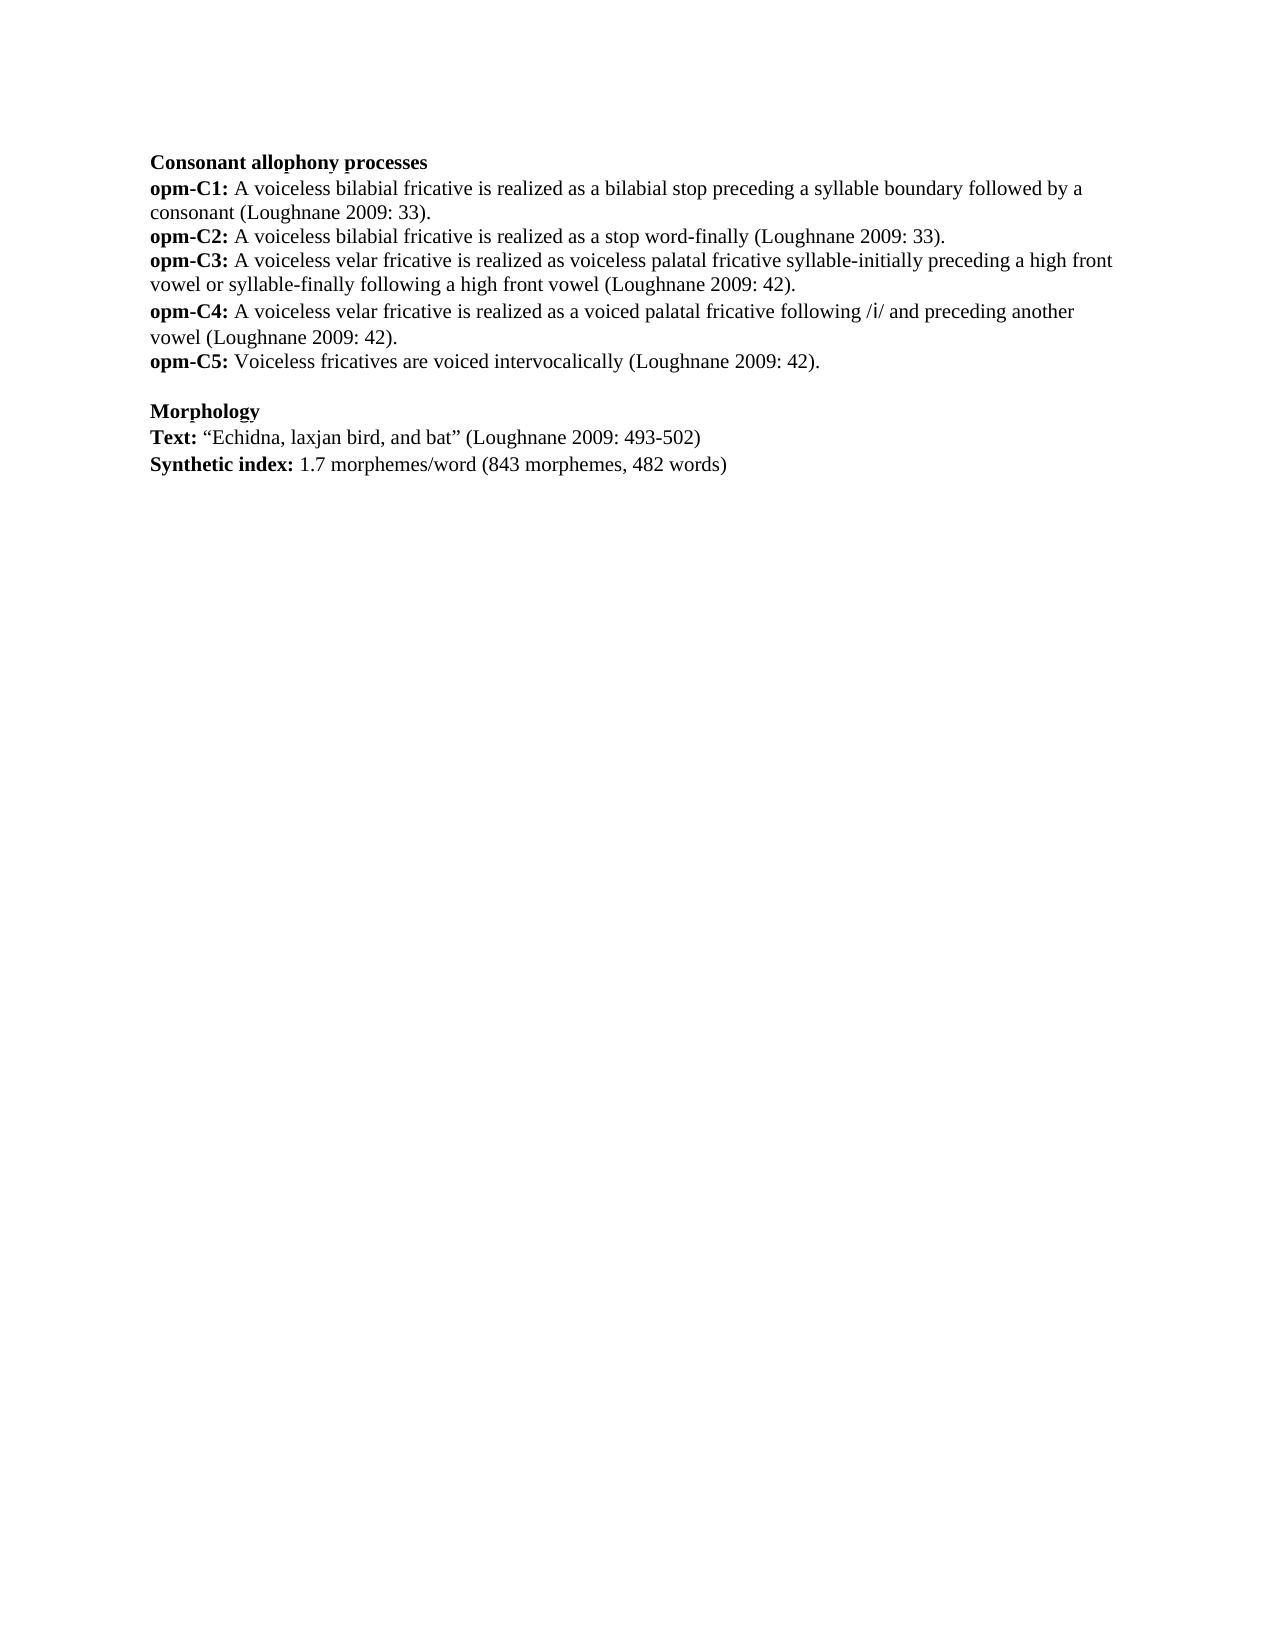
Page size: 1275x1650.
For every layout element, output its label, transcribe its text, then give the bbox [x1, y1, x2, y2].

text opm-C3: A voiceless velar fricative is realized as voiceless palatal fricative syllable-initially preceding a high front vowel or syllable-finally following a high front vowel (Loughnane 2009: 42). [150, 248, 1125, 296]
text Morphology [150, 399, 1125, 423]
text opm-C5: Voiceless fricatives are voiced intervocalically (Loughnane 2009: 42). [150, 349, 1125, 373]
text opm-C4: A voiceless velar fricative is realized as a voiced palatal fricative following /i/ and preceding another vowel (Loughnane 2009: 42). [150, 296, 1125, 349]
text opm-C1: A voiceless bilabial fricative is realized as a bilabial stop preceding a syllable boundary followed by a consonant (Loughnane 2009: 33). [150, 176, 1125, 224]
text Synthetic index: 1.7 morphemes/word (843 morphemes, 482 words) [150, 451, 1125, 476]
text opm-C2: A voiceless bilabial fricative is realized as a stop word-finally (Loughnane 2009: 33). [150, 224, 1125, 248]
text Text: “Echidna, laxjan bird, and bat” (Loughnane 2009: 493-502) [150, 425, 1125, 449]
text Consonant allophony processes [150, 150, 1125, 174]
